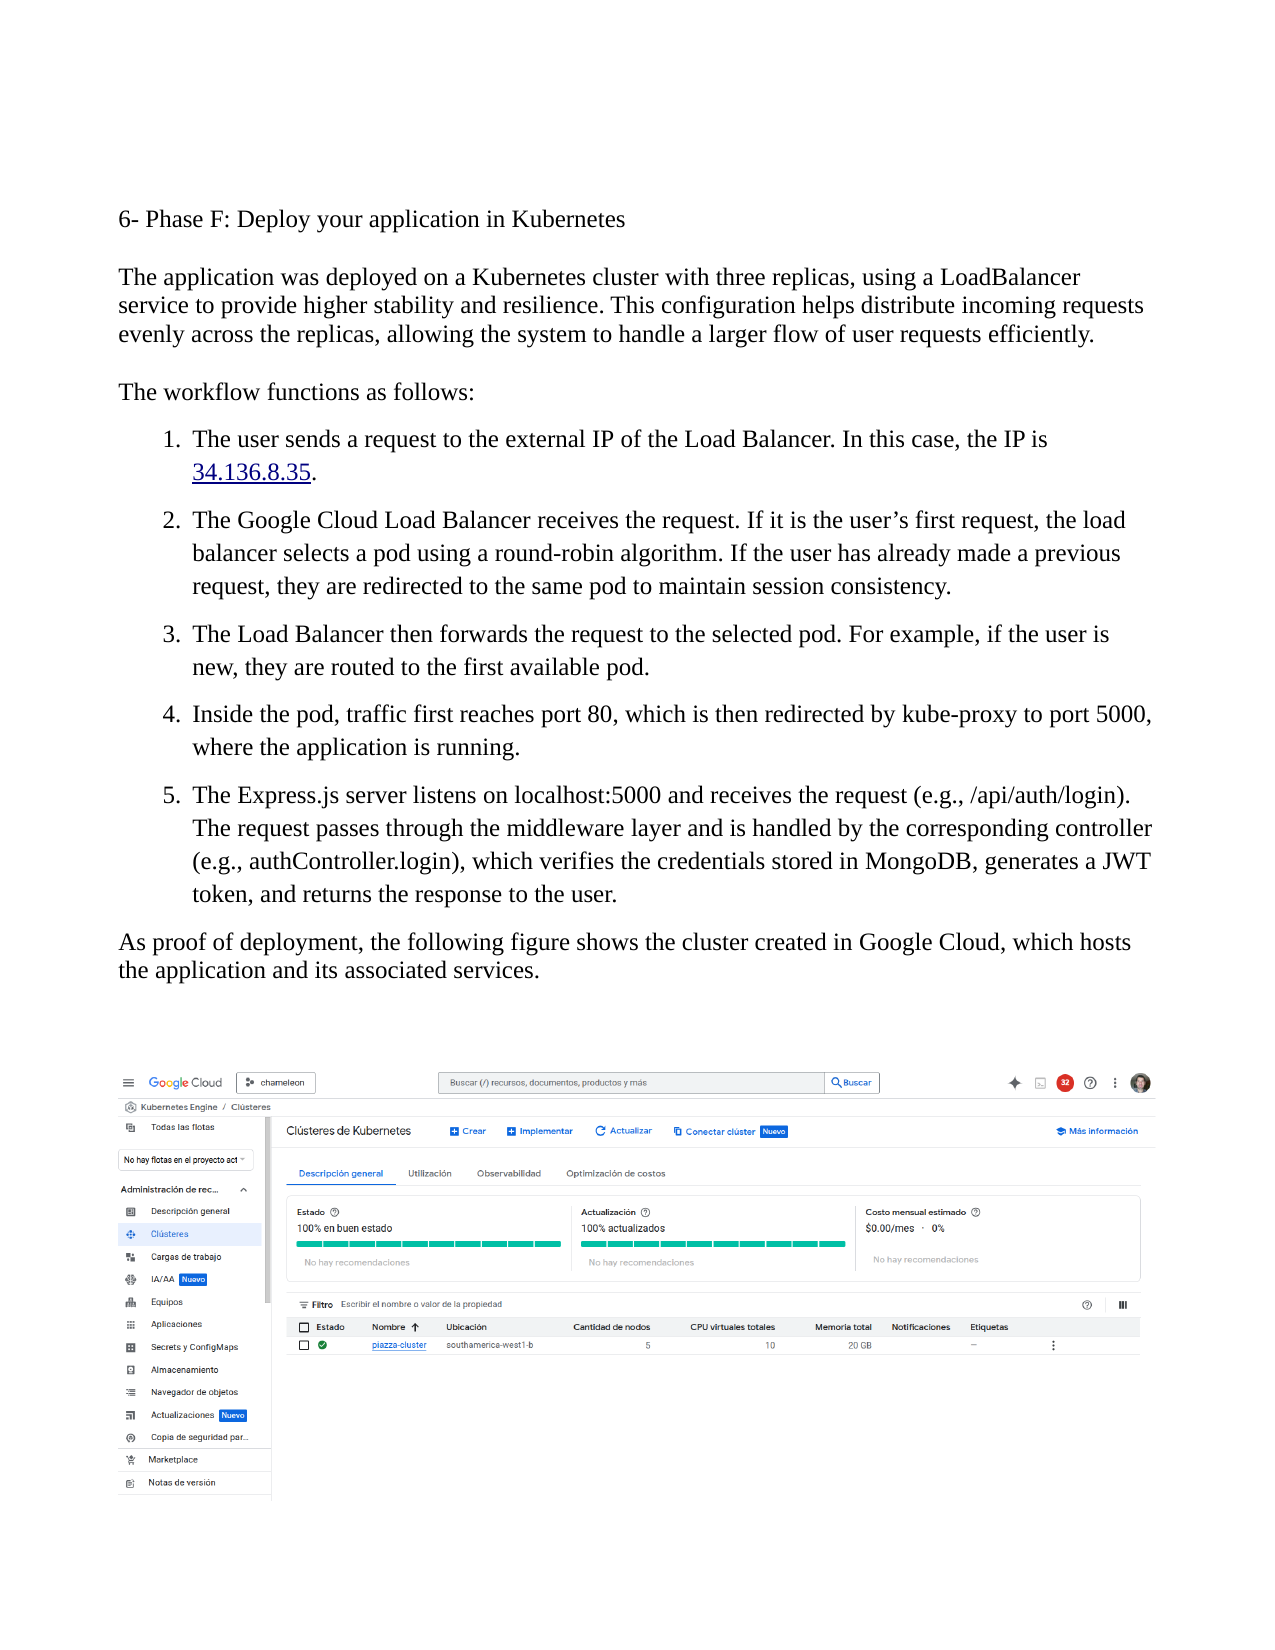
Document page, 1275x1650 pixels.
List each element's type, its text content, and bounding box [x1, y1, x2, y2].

text As proof of deployment, the following figure shows the cluster created in Google Cloud, which hosts the application and its associated services. [118, 927, 1157, 984]
picture [118, 1070, 1157, 1501]
text 6- Phase F: Deploy your application in Kubernetes [118, 204, 1157, 233]
list The Express.js server listens on localhost:5000 and receives the request (e.g., /api/auth/login). The request passes through the middleware layer and is handled by the corresponding controller (e.g., authController.login), which verifies the credentials stored in MongoDB, generates a JWT token, and returns the response to the user. [162, 780, 1157, 908]
list The user sends a request to the external IP of the Load Balancer. In this case, the IP is 34.136.8.35. [162, 424, 1157, 486]
list The Load Balancer then forwards the request to the selected pod. For example, if the user is new, they are routed to the first available pod. [162, 619, 1157, 681]
list Inside the pod, traffic first reaches port 80, which is then redirected by kube-proxy to port 5000, where the application is running. [162, 699, 1157, 761]
list The Google Cloud Load Balancer receives the request. If it is the user’s first request, the load balancer selects a pod using a round-robin algorithm. If the user has already made a previous request, they are redirected to the same pod to maintain session consistency. [162, 505, 1157, 600]
text The application was deployed on a Kubernetes cluster with three replicas, using a LoadBalancer service to provide higher stability and resilience. This configuration helps distribute incoming requests evenly across the replicas, allowing the system to handle a larger flow of user requests efficiently. [118, 262, 1157, 348]
text The workflow functions as follows: [118, 377, 1157, 406]
